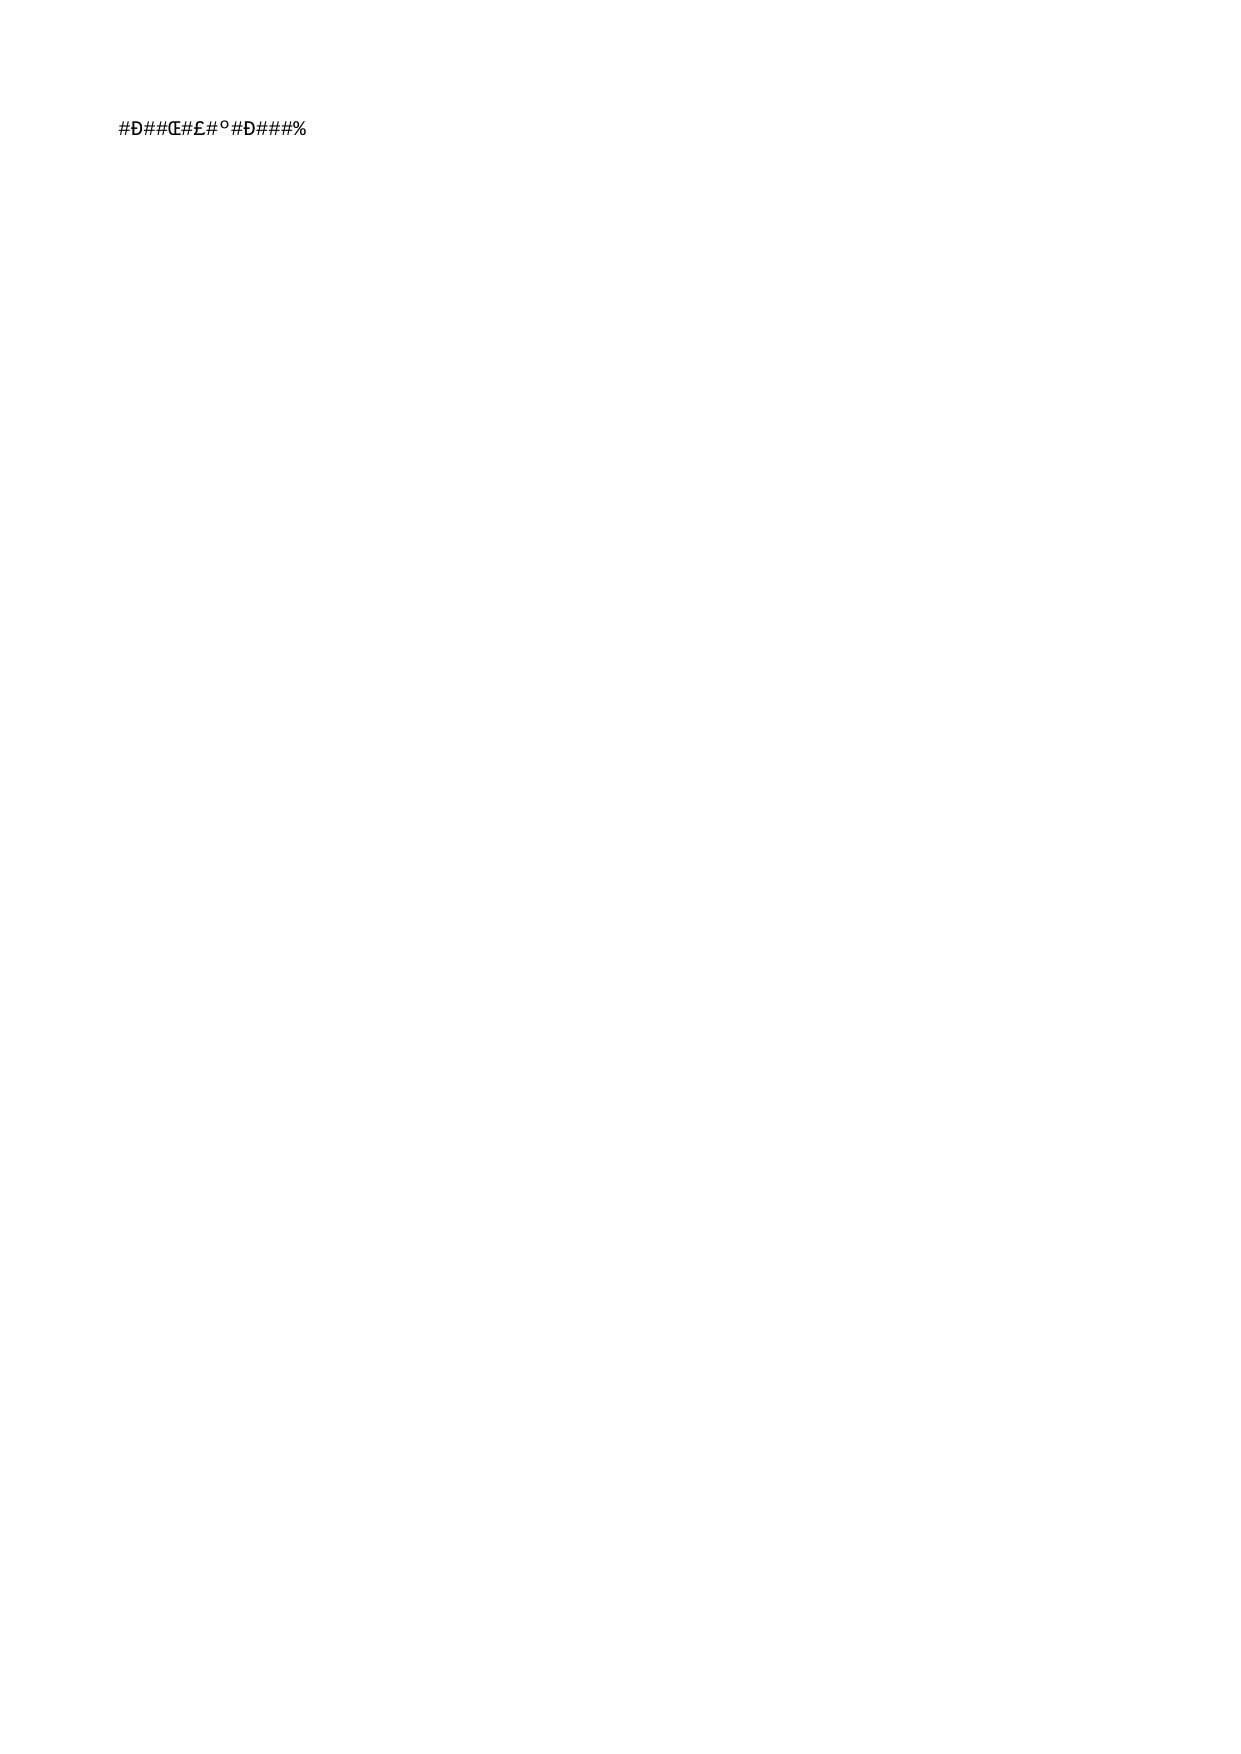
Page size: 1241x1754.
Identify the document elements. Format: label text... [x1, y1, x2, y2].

text #Ð##Œ#£#º#Ð###% [118, 118, 1122, 142]
